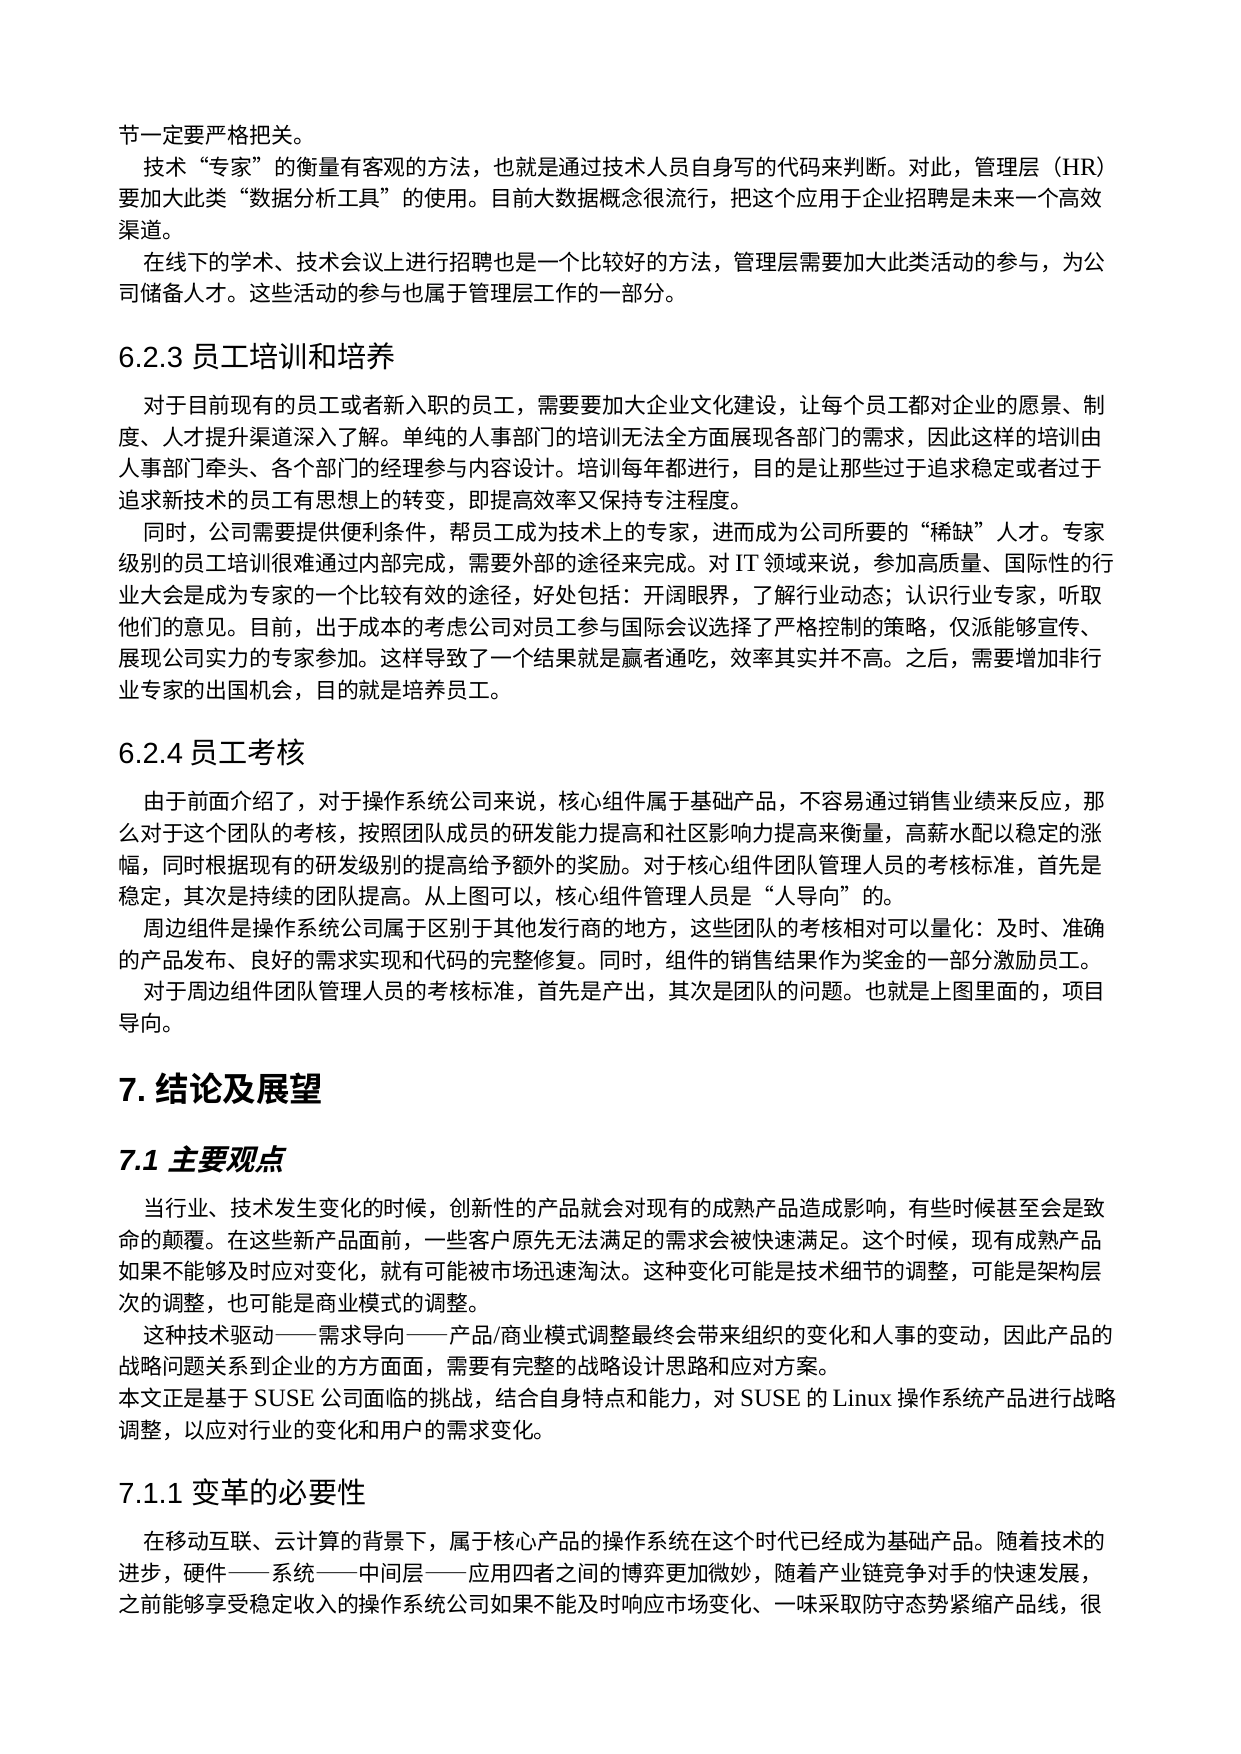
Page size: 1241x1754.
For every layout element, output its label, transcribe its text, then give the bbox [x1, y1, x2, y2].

text 对于周边组件团队管理人员的考核标准，首先是产出，其次是团队的问题。也就是上图里面的，项目导向。 [118, 974, 1122, 1038]
text 同时，公司需要提供便利条件，帮员工成为技术上的专家，进而成为公司所要的“稀缺”人才。专家级别的员工培训很难通过内部完成，需要外部的途径来完成。对IT领域来说，参加高质量、国际性的行业大会是成为专家的一个比较有效的途径，好处包括：开阔眼界，了解行业动态；认识行业专家，听取他们的意见。目前，出于成本的考虑公司对员工参与国际会议选择了严格控制的策略，仅派能够宣传、展现公司实力的专家参加。这样导致了一个结果就是赢者通吃，效率其实并不高。之后，需要增加非行业专家的出国机会，目的就是培养员工。 [118, 514, 1122, 704]
text 在移动互联、云计算的背景下，属于核心产品的操作系统在这个时代已经成为基础产品。随着技术的进步，硬件——系统——中间层——应用四者之间的博弈更加微妙，随着产业链竞争对手的快速发展，之前能够享受稳定收入的操作系统公司如果不能及时响应市场变化、一味采取防守态势紧缩产品线，很 [118, 1524, 1122, 1619]
subtitle 7. 结论及展望 [118, 1063, 1122, 1111]
text 在线下的学术、技术会议上进行招聘也是一个比较好的方法，管理层需要加大此类活动的参与，为公司储备人才。这些活动的参与也属于管理层工作的一部分。 [118, 245, 1122, 308]
text 当行业、技术发生变化的时候，创新性的产品就会对现有的成熟产品造成影响，有些时候甚至会是致命的颠覆。在这些新产品面前，一些客户原先无法满足的需求会被快速满足。这个时候，现有成熟产品如果不能够及时应对变化，就有可能被市场迅速淘汰。这种变化可能是技术细节的调整，可能是架构层次的调整，也可能是商业模式的调整。 [118, 1191, 1122, 1318]
subtitle 6.2.4员工考核 [118, 729, 1122, 772]
text 本文正是基于SUSE公司面临的挑战，结合自身特点和能力，对SUSE的Linux操作系统产品进行战略调整，以应对行业的变化和用户的需求变化。 [118, 1381, 1122, 1444]
text 节一定要严格把关。 [118, 118, 1122, 150]
text 周边组件是操作系统公司属于区别于其他发行商的地方，这些团队的考核相对可以量化：及时、准确的产品发布、良好的需求实现和代码的完整修复。同时，组件的销售结果作为奖金的一部分激励员工。 [118, 911, 1122, 974]
text 这种技术驱动——需求导向——产品/商业模式调整最终会带来组织的变化和人事的变动，因此产品的战略问题关系到企业的方方面面，需要有完整的战略设计思路和应对方案。 [118, 1318, 1122, 1381]
text 对于目前现有的员工或者新入职的员工，需要要加大企业文化建设，让每个员工都对企业的愿景、制度、人才提升渠道深入了解。单纯的人事部门的培训无法全方面展现各部门的需求，因此这样的培训由人事部门牵头、各个部门的经理参与内容设计。培训每年都进行，目的是让那些过于追求稳定或者过于追求新技术的员工有思想上的转变，即提高效率又保持专注程度。 [118, 388, 1122, 514]
subtitle 6.2.3 员工培训和培养 [118, 333, 1122, 375]
text 技术“专家”的衡量有客观的方法，也就是通过技术人员自身写的代码来判断。对此，管理层（HR）要加大此类“数据分析工具”的使用。目前大数据概念很流行，把这个应用于企业招聘是未来一个高效渠道。 [118, 150, 1122, 245]
subtitle 7.1.1 变革的必要性 [118, 1469, 1122, 1512]
text 由于前面介绍了，对于操作系统公司来说，核心组件属于基础产品，不容易通过销售业绩来反应，那么对于这个团队的考核，按照团队成员的研发能力提高和社区影响力提高来衡量，高薪水配以稳定的涨幅，同时根据现有的研发级别的提高给予额外的奖励。对于核心组件团队管理人员的考核标准，首先是稳定，其次是持续的团队提高。从上图可以，核心组件管理人员是“人导向”的。 [118, 784, 1122, 911]
subtitle 7.1 主要观点 [118, 1136, 1122, 1178]
